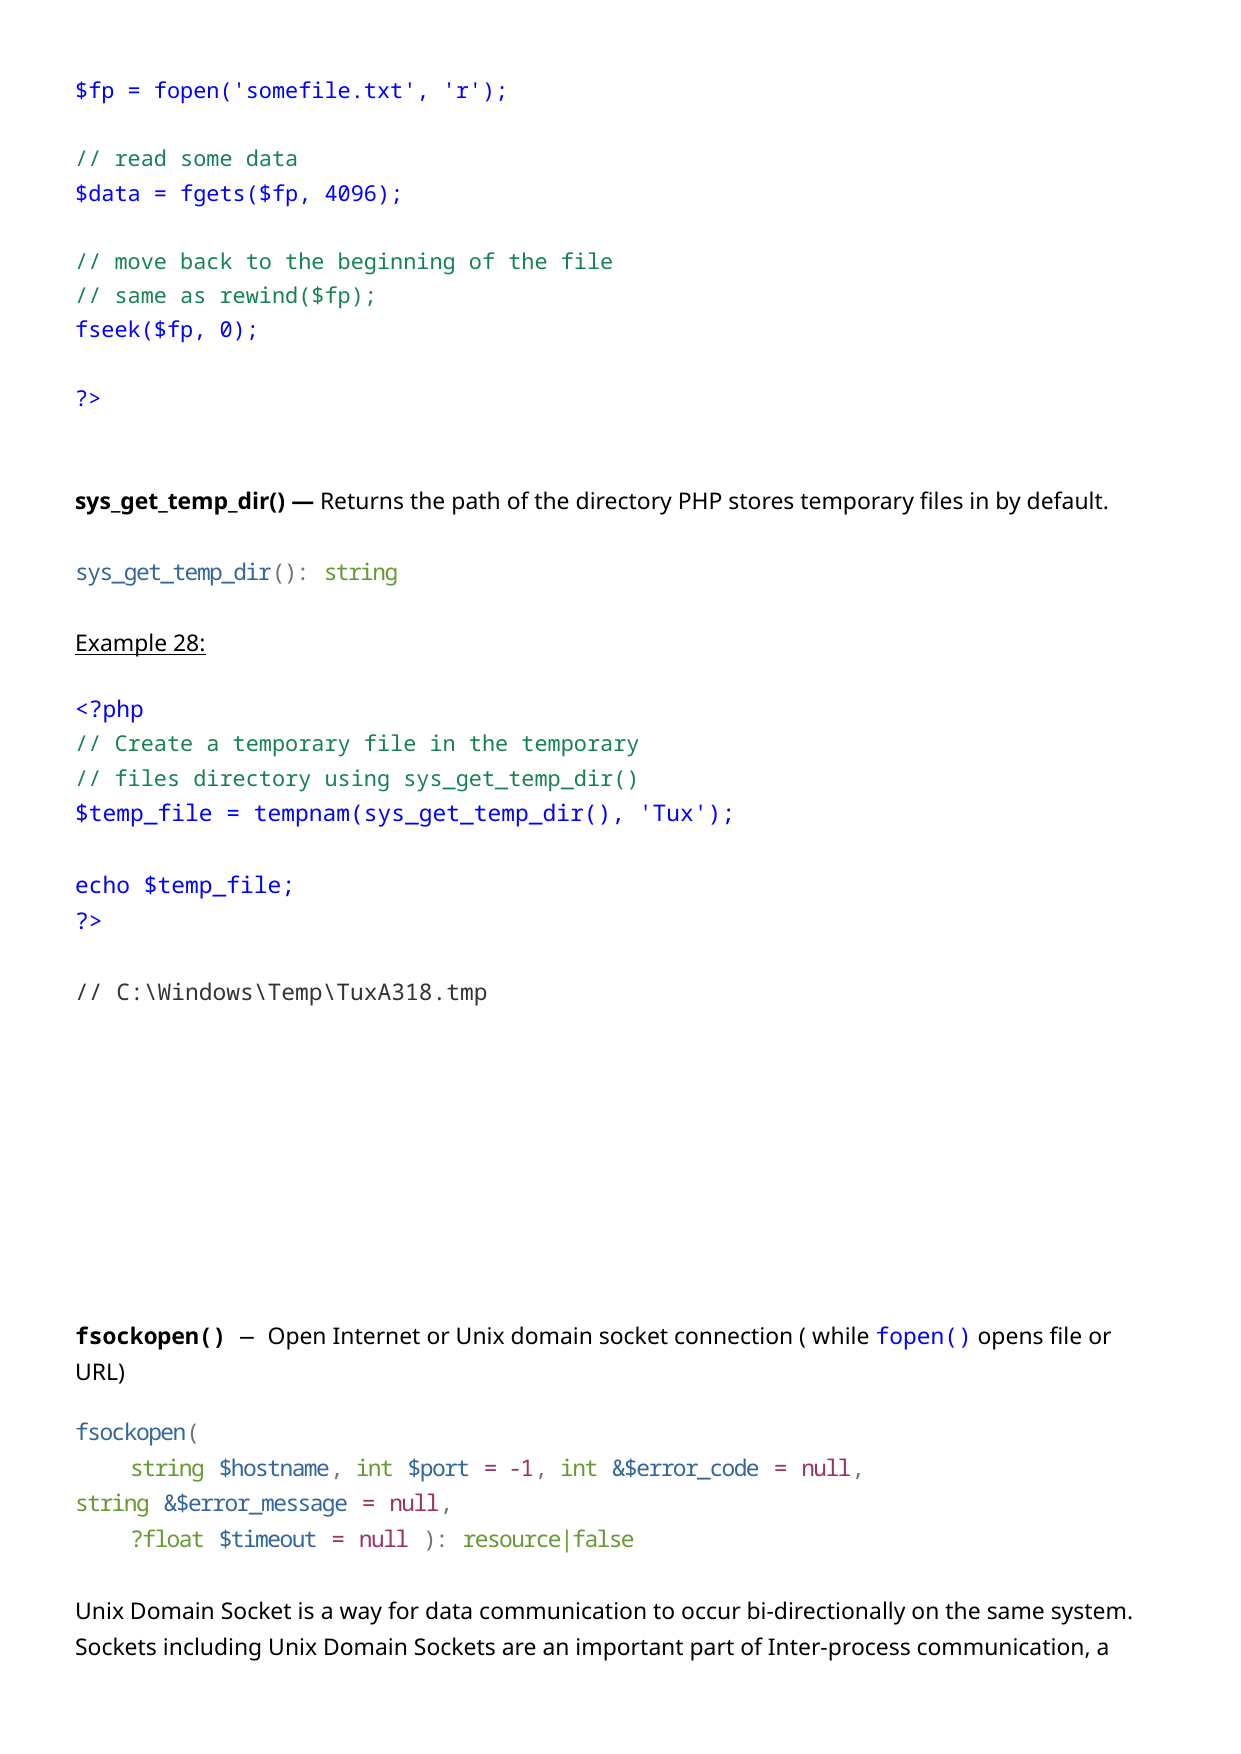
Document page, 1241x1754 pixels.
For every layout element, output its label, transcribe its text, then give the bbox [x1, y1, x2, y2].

text $fp = fopen('somefile.txt', 'r'); // read some data $data = fgets($fp, 4096); // move back to the beginning of the file // same as rewind($fp); fseek($fp, 0); ?> [75, 75, 1166, 412]
text sys_get_temp_dir() — Returns the path of the directory PHP stores temporary files in by default. [75, 485, 1166, 516]
subtitle Example 28: [75, 627, 1166, 659]
text // C:\Windows\Temp\TuxA318.tmp [75, 976, 1166, 1007]
text fsockopen( string $hostname, int $port = -1, int &$error_code = null, string &$error_message = null, ?float $timeout = null ): resource|false [75, 1416, 1166, 1554]
text fsockopen() — Open Internet or Unix domain socket connection ( while fopen() opens file or URL) [75, 1320, 1166, 1387]
text Unix Domain Socket is a way for data communication to occur bi-directionally on the same system. Sockets including Unix Domain Sockets are an important part of Inter-process communication, a [75, 1595, 1166, 1662]
text <?php // Create a temporary file in the temporary // files directory using sys_get_temp_dir() $temp_file = tempnam(sys_get_temp_dir(), 'Tux'); echo $temp_file; ?> [75, 693, 1166, 936]
text sys_get_temp_dir(): string [75, 556, 1166, 587]
